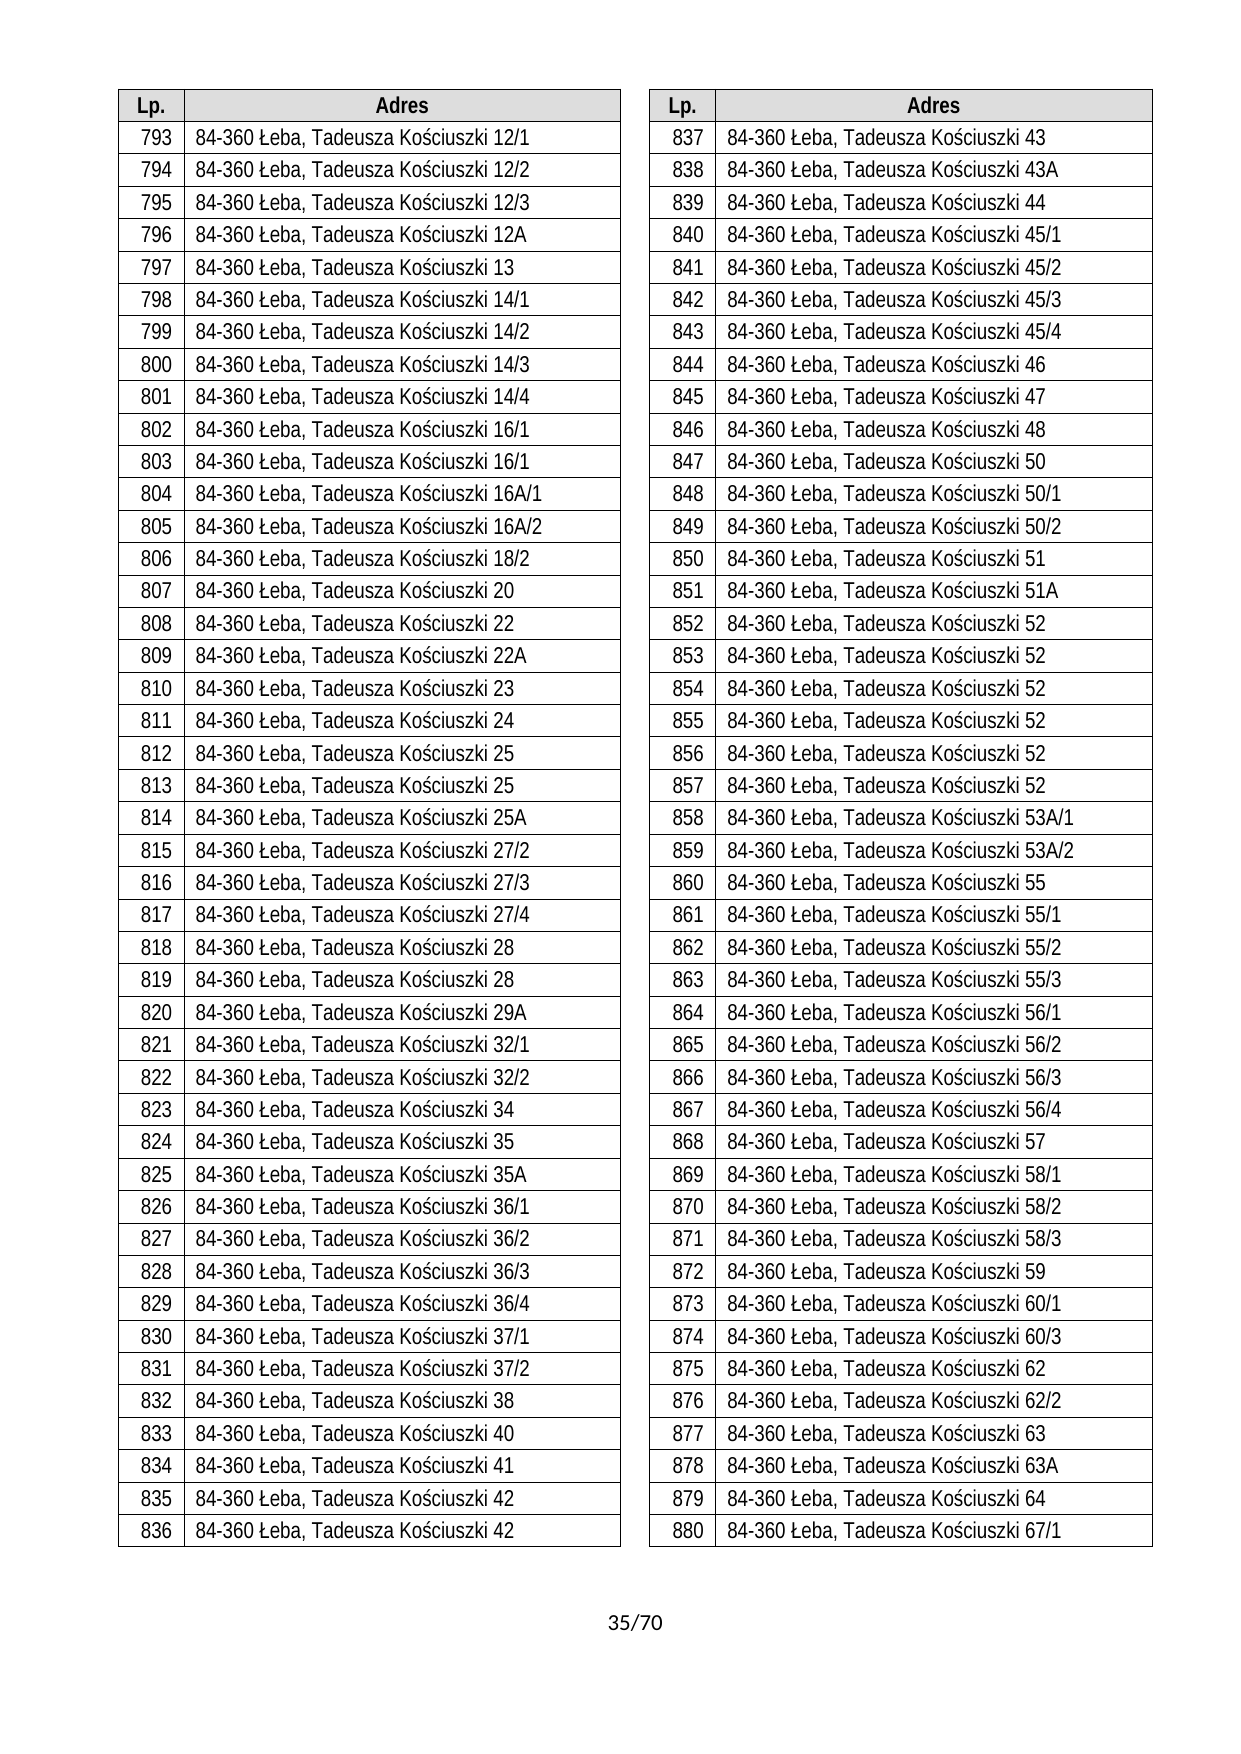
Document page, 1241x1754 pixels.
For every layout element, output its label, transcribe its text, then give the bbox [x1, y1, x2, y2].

table_cell 855 [650, 705, 715, 736]
table_cell 819 [119, 964, 184, 996]
table_cell 84-360 Łeba, Tadeusza Kościuszki 58/1 [716, 1159, 1152, 1190]
table_cell 850 [650, 543, 715, 574]
table_cell 856 [650, 737, 715, 769]
table_cell 84-360 Łeba, Tadeusza Kościuszki 57 [716, 1126, 1152, 1158]
table_cell 793 [119, 122, 184, 153]
table_cell 84-360 Łeba, Tadeusza Kościuszki 52 [716, 673, 1152, 704]
table_cell 880 [650, 1515, 715, 1546]
table_cell 84-360 Łeba, Tadeusza Kościuszki 16/1 [185, 414, 620, 445]
table_cell 84-360 Łeba, Tadeusza Kościuszki 55/3 [716, 964, 1152, 996]
table_cell 84-360 Łeba, Tadeusza Kościuszki 27/4 [185, 900, 620, 931]
table_cell 84-360 Łeba, Tadeusza Kościuszki 36/1 [185, 1191, 620, 1222]
table_cell 84-360 Łeba, Tadeusza Kościuszki 51 [716, 543, 1152, 574]
table_cell 84-360 Łeba, Tadeusza Kościuszki 60/1 [716, 1288, 1152, 1319]
table_cell 878 [650, 1450, 715, 1482]
table_cell 807 [119, 576, 184, 607]
table_cell 869 [650, 1159, 715, 1190]
table_cell 84-360 Łeba, Tadeusza Kościuszki 56/1 [716, 997, 1152, 1028]
table_cell 847 [650, 446, 715, 477]
table_cell 84-360 Łeba, Tadeusza Kościuszki 56/2 [716, 1029, 1152, 1060]
table_cell 825 [119, 1159, 184, 1190]
table_cell 799 [119, 316, 184, 348]
table_cell 84-360 Łeba, Tadeusza Kościuszki 45/3 [716, 284, 1152, 315]
table_cell 84-360 Łeba, Tadeusza Kościuszki 52 [716, 705, 1152, 736]
table_cell 84-360 Łeba, Tadeusza Kościuszki 16A/1 [185, 478, 620, 510]
table_cell 84-360 Łeba, Tadeusza Kościuszki 12/1 [185, 122, 620, 153]
table_cell 84-360 Łeba, Tadeusza Kościuszki 50 [716, 446, 1152, 477]
table_cell 858 [650, 802, 715, 834]
table_cell 84-360 Łeba, Tadeusza Kościuszki 60/3 [716, 1321, 1152, 1352]
table_cell 838 [650, 154, 715, 186]
table_cell 873 [650, 1288, 715, 1319]
table_cell 844 [650, 349, 715, 380]
table_cell 84-360 Łeba, Tadeusza Kościuszki 58/2 [716, 1191, 1152, 1222]
table_cell 84-360 Łeba, Tadeusza Kościuszki 53A/1 [716, 802, 1152, 834]
table_cell 84-360 Łeba, Tadeusza Kościuszki 42 [185, 1483, 620, 1514]
table_cell 833 [119, 1418, 184, 1449]
table_cell 870 [650, 1191, 715, 1222]
table_cell 822 [119, 1061, 184, 1093]
table_cell 862 [650, 932, 715, 963]
table_cell 852 [650, 608, 715, 639]
table_cell 801 [119, 381, 184, 412]
table_cell 84-360 Łeba, Tadeusza Kościuszki 46 [716, 349, 1152, 380]
table_cell 824 [119, 1126, 184, 1158]
table_cell 818 [119, 932, 184, 963]
table_cell 84-360 Łeba, Tadeusza Kościuszki 22A [185, 640, 620, 672]
table_cell 84-360 Łeba, Tadeusza Kościuszki 29A [185, 997, 620, 1028]
table_cell 827 [119, 1224, 184, 1255]
table_cell 84-360 Łeba, Tadeusza Kościuszki 47 [716, 381, 1152, 412]
table_cell 832 [119, 1385, 184, 1417]
table_cell 865 [650, 1029, 715, 1060]
table_cell 868 [650, 1126, 715, 1158]
table_cell 84-360 Łeba, Tadeusza Kościuszki 63A [716, 1450, 1152, 1482]
table_cell 84-360 Łeba, Tadeusza Kościuszki 20 [185, 576, 620, 607]
table_cell 820 [119, 997, 184, 1028]
table_cell 84-360 Łeba, Tadeusza Kościuszki 50/2 [716, 511, 1152, 542]
table_cell 84-360 Łeba, Tadeusza Kościuszki 34 [185, 1094, 620, 1125]
table_cell 84-360 Łeba, Tadeusza Kościuszki 25 [185, 770, 620, 801]
table_cell 802 [119, 414, 184, 445]
table_header Lp. [650, 90, 715, 121]
table_cell 872 [650, 1256, 715, 1287]
table_cell 84-360 Łeba, Tadeusza Kościuszki 50/1 [716, 478, 1152, 510]
table_cell 84-360 Łeba, Tadeusza Kościuszki 41 [185, 1450, 620, 1482]
table_cell 879 [650, 1483, 715, 1514]
table_cell 84-360 Łeba, Tadeusza Kościuszki 16A/2 [185, 511, 620, 542]
table_cell 812 [119, 737, 184, 769]
table_cell 84-360 Łeba, Tadeusza Kościuszki 35 [185, 1126, 620, 1158]
table_cell 851 [650, 576, 715, 607]
table_cell 84-360 Łeba, Tadeusza Kościuszki 16/1 [185, 446, 620, 477]
table_cell 797 [119, 252, 184, 283]
table_cell 84-360 Łeba, Tadeusza Kościuszki 12/3 [185, 187, 620, 218]
table_cell 830 [119, 1321, 184, 1352]
table_cell 84-360 Łeba, Tadeusza Kościuszki 43 [716, 122, 1152, 153]
table_cell 84-360 Łeba, Tadeusza Kościuszki 13 [185, 252, 620, 283]
table_cell 84-360 Łeba, Tadeusza Kościuszki 12/2 [185, 154, 620, 186]
table_cell 834 [119, 1450, 184, 1482]
table_cell 84-360 Łeba, Tadeusza Kościuszki 62/2 [716, 1385, 1152, 1417]
table_cell 84-360 Łeba, Tadeusza Kościuszki 45/2 [716, 252, 1152, 283]
table_cell 84-360 Łeba, Tadeusza Kościuszki 40 [185, 1418, 620, 1449]
table_cell 84-360 Łeba, Tadeusza Kościuszki 55 [716, 867, 1152, 898]
table_cell 84-360 Łeba, Tadeusza Kościuszki 63 [716, 1418, 1152, 1449]
table_cell 84-360 Łeba, Tadeusza Kościuszki 45/4 [716, 316, 1152, 348]
table_cell 84-360 Łeba, Tadeusza Kościuszki 36/3 [185, 1256, 620, 1287]
table_cell 857 [650, 770, 715, 801]
table_header Adres [716, 90, 1152, 121]
table_cell 861 [650, 900, 715, 931]
table_cell 84-360 Łeba, Tadeusza Kościuszki 36/2 [185, 1224, 620, 1255]
table_cell 817 [119, 900, 184, 931]
table_cell 866 [650, 1061, 715, 1093]
table_cell 84-360 Łeba, Tadeusza Kościuszki 52 [716, 640, 1152, 672]
table_cell 813 [119, 770, 184, 801]
table_cell 842 [650, 284, 715, 315]
table_cell 804 [119, 478, 184, 510]
table_cell 84-360 Łeba, Tadeusza Kościuszki 56/3 [716, 1061, 1152, 1093]
table_cell 854 [650, 673, 715, 704]
table_cell 84-360 Łeba, Tadeusza Kościuszki 25A [185, 802, 620, 834]
table_cell 84-360 Łeba, Tadeusza Kościuszki 22 [185, 608, 620, 639]
table_cell 867 [650, 1094, 715, 1125]
table_cell 84-360 Łeba, Tadeusza Kościuszki 25 [185, 737, 620, 769]
table_cell 84-360 Łeba, Tadeusza Kościuszki 44 [716, 187, 1152, 218]
table_cell 84-360 Łeba, Tadeusza Kościuszki 28 [185, 932, 620, 963]
table_cell 84-360 Łeba, Tadeusza Kościuszki 32/2 [185, 1061, 620, 1093]
table_cell 811 [119, 705, 184, 736]
table_cell 84-360 Łeba, Tadeusza Kościuszki 14/1 [185, 284, 620, 315]
table_cell 84-360 Łeba, Tadeusza Kościuszki 55/1 [716, 900, 1152, 931]
table_cell 84-360 Łeba, Tadeusza Kościuszki 56/4 [716, 1094, 1152, 1125]
table_cell 84-360 Łeba, Tadeusza Kościuszki 24 [185, 705, 620, 736]
table_cell 810 [119, 673, 184, 704]
table_cell 84-360 Łeba, Tadeusza Kościuszki 38 [185, 1385, 620, 1417]
table_cell 796 [119, 219, 184, 251]
table_cell 823 [119, 1094, 184, 1125]
table_cell 860 [650, 867, 715, 898]
table_cell 84-360 Łeba, Tadeusza Kościuszki 36/4 [185, 1288, 620, 1319]
table_cell 806 [119, 543, 184, 574]
table_cell 871 [650, 1224, 715, 1255]
table_cell 795 [119, 187, 184, 218]
table_cell 809 [119, 640, 184, 672]
table_cell 876 [650, 1385, 715, 1417]
table_cell 84-360 Łeba, Tadeusza Kościuszki 14/2 [185, 316, 620, 348]
table_cell 805 [119, 511, 184, 542]
table_cell 84-360 Łeba, Tadeusza Kościuszki 12A [185, 219, 620, 251]
table_cell 836 [119, 1515, 184, 1546]
table_cell 874 [650, 1321, 715, 1352]
table_cell 84-360 Łeba, Tadeusza Kościuszki 37/2 [185, 1353, 620, 1384]
table_cell 863 [650, 964, 715, 996]
table_cell 84-360 Łeba, Tadeusza Kościuszki 51A [716, 576, 1152, 607]
table_header Lp. [119, 90, 184, 121]
table_cell 848 [650, 478, 715, 510]
table_cell 853 [650, 640, 715, 672]
table_cell 846 [650, 414, 715, 445]
table_cell 798 [119, 284, 184, 315]
table_cell 814 [119, 802, 184, 834]
table_cell 84-360 Łeba, Tadeusza Kościuszki 59 [716, 1256, 1152, 1287]
table_cell 84-360 Łeba, Tadeusza Kościuszki 52 [716, 770, 1152, 801]
table_cell 875 [650, 1353, 715, 1384]
table_cell 808 [119, 608, 184, 639]
table_cell 794 [119, 154, 184, 186]
table_cell 826 [119, 1191, 184, 1222]
table_cell 877 [650, 1418, 715, 1449]
table_cell 84-360 Łeba, Tadeusza Kościuszki 43A [716, 154, 1152, 186]
table_cell 84-360 Łeba, Tadeusza Kościuszki 18/2 [185, 543, 620, 574]
table_cell 829 [119, 1288, 184, 1319]
table_cell 84-360 Łeba, Tadeusza Kościuszki 27/2 [185, 835, 620, 866]
table_cell 859 [650, 835, 715, 866]
table_cell 84-360 Łeba, Tadeusza Kościuszki 52 [716, 737, 1152, 769]
table_cell 84-360 Łeba, Tadeusza Kościuszki 53A/2 [716, 835, 1152, 866]
table_cell 835 [119, 1483, 184, 1514]
table_cell 841 [650, 252, 715, 283]
table_cell 84-360 Łeba, Tadeusza Kościuszki 27/3 [185, 867, 620, 898]
table_cell 831 [119, 1353, 184, 1384]
table_cell 84-360 Łeba, Tadeusza Kościuszki 42 [185, 1515, 620, 1546]
table_cell 84-360 Łeba, Tadeusza Kościuszki 48 [716, 414, 1152, 445]
table_cell 821 [119, 1029, 184, 1060]
table_cell 84-360 Łeba, Tadeusza Kościuszki 45/1 [716, 219, 1152, 251]
table_cell 840 [650, 219, 715, 251]
table_cell 837 [650, 122, 715, 153]
table_cell 84-360 Łeba, Tadeusza Kościuszki 28 [185, 964, 620, 996]
table_cell 849 [650, 511, 715, 542]
table_cell 816 [119, 867, 184, 898]
table_cell 84-360 Łeba, Tadeusza Kościuszki 62 [716, 1353, 1152, 1384]
table_cell 800 [119, 349, 184, 380]
table_cell 84-360 Łeba, Tadeusza Kościuszki 37/1 [185, 1321, 620, 1352]
table_cell 84-360 Łeba, Tadeusza Kościuszki 52 [716, 608, 1152, 639]
table_cell 84-360 Łeba, Tadeusza Kościuszki 55/2 [716, 932, 1152, 963]
table_cell 843 [650, 316, 715, 348]
table_cell 84-360 Łeba, Tadeusza Kościuszki 14/4 [185, 381, 620, 412]
table_cell 84-360 Łeba, Tadeusza Kościuszki 64 [716, 1483, 1152, 1514]
table_cell 828 [119, 1256, 184, 1287]
table_cell 864 [650, 997, 715, 1028]
table_cell 803 [119, 446, 184, 477]
table_cell 84-360 Łeba, Tadeusza Kościuszki 67/1 [716, 1515, 1152, 1546]
table_cell 845 [650, 381, 715, 412]
table_cell 839 [650, 187, 715, 218]
table_cell 84-360 Łeba, Tadeusza Kościuszki 35A [185, 1159, 620, 1190]
table_cell 84-360 Łeba, Tadeusza Kościuszki 23 [185, 673, 620, 704]
table_cell 815 [119, 835, 184, 866]
table_header Adres [185, 90, 620, 121]
table_cell 84-360 Łeba, Tadeusza Kościuszki 58/3 [716, 1224, 1152, 1255]
table_cell 84-360 Łeba, Tadeusza Kościuszki 32/1 [185, 1029, 620, 1060]
table_cell 84-360 Łeba, Tadeusza Kościuszki 14/3 [185, 349, 620, 380]
